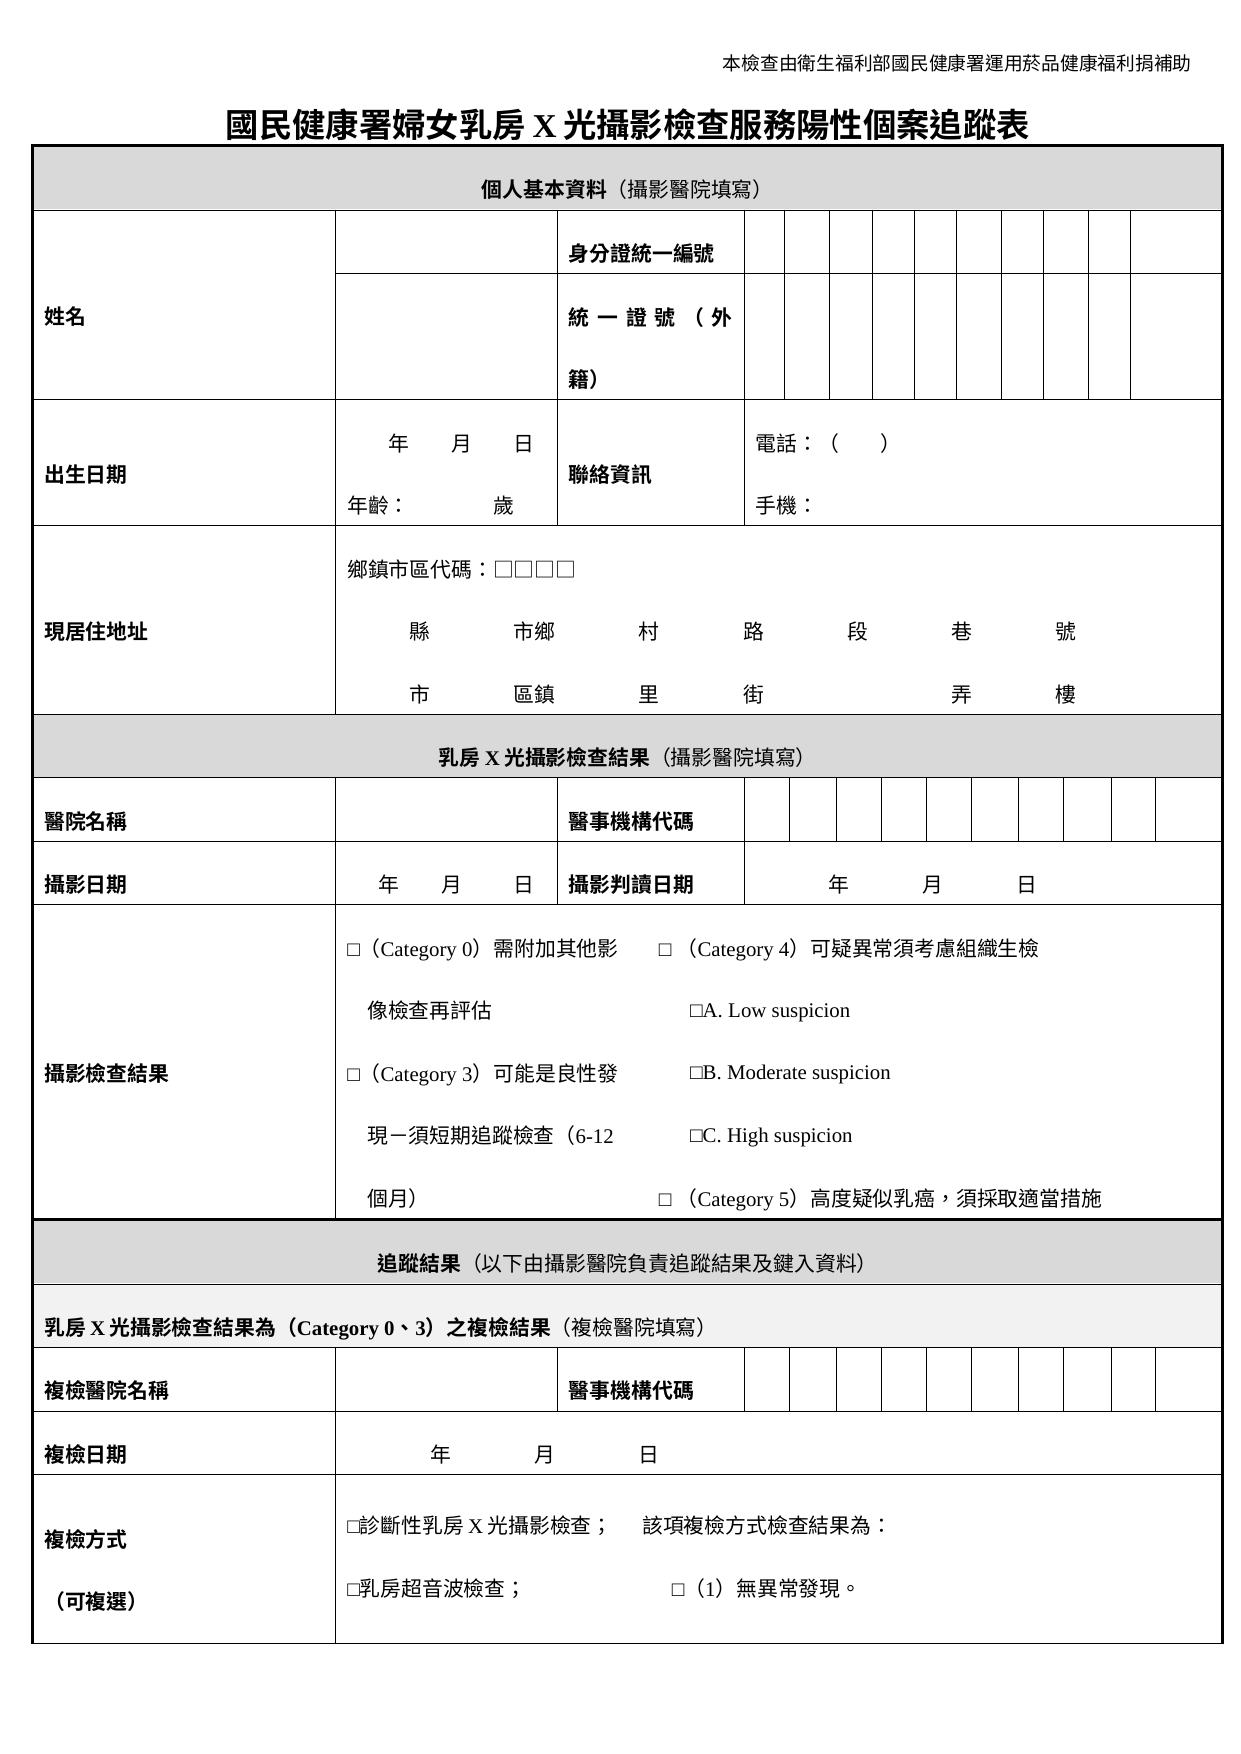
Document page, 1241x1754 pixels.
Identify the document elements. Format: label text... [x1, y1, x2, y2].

table_cell 醫事機構代碼 [558, 1348, 744, 1411]
table_cell [957, 211, 1001, 273]
table_cell 身分證統一編號 [558, 211, 744, 273]
table_cell 年 月 日 年齡： 歲 [336, 400, 557, 525]
table_cell 出生日期 [34, 400, 335, 525]
table_cell [745, 211, 784, 273]
table_cell [1112, 778, 1155, 841]
table_cell [785, 274, 829, 399]
table_cell 年 月 日 [336, 1412, 1221, 1474]
table_cell □診斷性乳房X光攝影檢查； □乳房超音波檢查； [336, 1475, 642, 1643]
table_cell [336, 1348, 557, 1411]
table_cell [882, 1348, 926, 1411]
table_cell [1156, 778, 1221, 841]
table_cell [830, 211, 872, 273]
table_cell [972, 778, 1018, 841]
table_cell [972, 1348, 1018, 1411]
table_cell [927, 1348, 971, 1411]
table_cell [837, 778, 881, 841]
table_cell [873, 274, 914, 399]
table_cell [785, 211, 829, 273]
table_cell 醫院名稱 [34, 778, 335, 841]
table_cell [790, 778, 836, 841]
table_cell [1156, 1348, 1221, 1411]
table_cell [1131, 274, 1221, 399]
table_cell [1044, 274, 1088, 399]
table_cell [1064, 778, 1111, 841]
table_cell [915, 274, 956, 399]
table_cell 統一證號（外籍） [558, 274, 744, 399]
table_cell 追蹤結果（以下由攝影醫院負責追蹤結果及鍵入資料） [34, 1221, 1221, 1283]
table_cell [1089, 211, 1130, 273]
table_cell [837, 1348, 881, 1411]
table_cell [1064, 1348, 1111, 1411]
table_cell [1044, 211, 1088, 273]
table_cell 該項複檢方式檢查結果為： □（1）無異常發現。 [642, 1475, 1221, 1643]
table_cell 複檢日期 [34, 1412, 335, 1474]
table_cell [1002, 274, 1043, 399]
table_cell [745, 778, 789, 841]
table_cell [1131, 211, 1221, 273]
table_cell [745, 1348, 789, 1411]
table_cell 聯絡資訊 [558, 400, 744, 525]
table_cell [1112, 1348, 1155, 1411]
table_cell 現居住地址 [34, 526, 335, 714]
table_cell [882, 778, 926, 841]
table_cell [1089, 274, 1130, 399]
table_cell 攝影檢查結果 [34, 905, 335, 1218]
table_cell [336, 778, 557, 841]
table_cell [790, 1348, 836, 1411]
table_cell □（Category 0）需附加其他影像檢查再評估 □（Category 3）可能是良性發現－須短期追蹤檢查（6-12個月） [336, 905, 647, 1218]
table_cell □ （Category 4）可疑異常須考慮組織生檢 □A. Low suspicion □B. Moderate suspicion □C. High suspicion □ （Category 5）高度疑似乳癌，須採取適當措施 [648, 905, 1221, 1218]
table_cell 乳房X光攝影檢查結果（攝影醫院填寫） [34, 715, 1221, 777]
table_cell 複檢醫院名稱 [34, 1348, 335, 1411]
table_cell [1019, 778, 1063, 841]
table_cell [1019, 1348, 1063, 1411]
table_cell [745, 274, 784, 399]
table_cell 複檢方式 （可複選） [34, 1475, 335, 1643]
table_cell [830, 274, 872, 399]
table_cell 姓名 [34, 211, 335, 399]
table_cell [336, 274, 557, 399]
table_cell [873, 211, 914, 273]
table_cell [915, 211, 956, 273]
text 本檢查由衛生福利部國民健康署運用菸品健康福利捐補助 [714, 48, 1191, 75]
table_cell 攝影判讀日期 [558, 842, 744, 904]
table_cell 年 月 日 [745, 842, 1221, 904]
table_cell 年 月 日 [336, 842, 557, 904]
table_cell [957, 274, 1001, 399]
table_cell 攝影日期 [34, 842, 335, 904]
table_cell 乳房X光攝影檢查結果為（Category 0、3）之複檢結果（複檢醫院填寫） [34, 1285, 1221, 1347]
table_header 個人基本資料（攝影醫院填寫） [34, 147, 1221, 209]
table_cell 電話：（ ） 手機： [745, 400, 1221, 525]
table_cell 鄉鎮市區代碼：□□□□ 縣 市鄉 村 路 段 巷 號 市 區鎮 里 街 弄 樓 [336, 526, 1221, 714]
table_cell 醫事機構代碼 [558, 778, 744, 841]
table_cell [927, 778, 971, 841]
text 國民健康署婦女乳房X光攝影檢查服務陽性個案追蹤表 [118, 41, 1206, 144]
table_cell [336, 211, 557, 273]
table_cell [1002, 211, 1043, 273]
